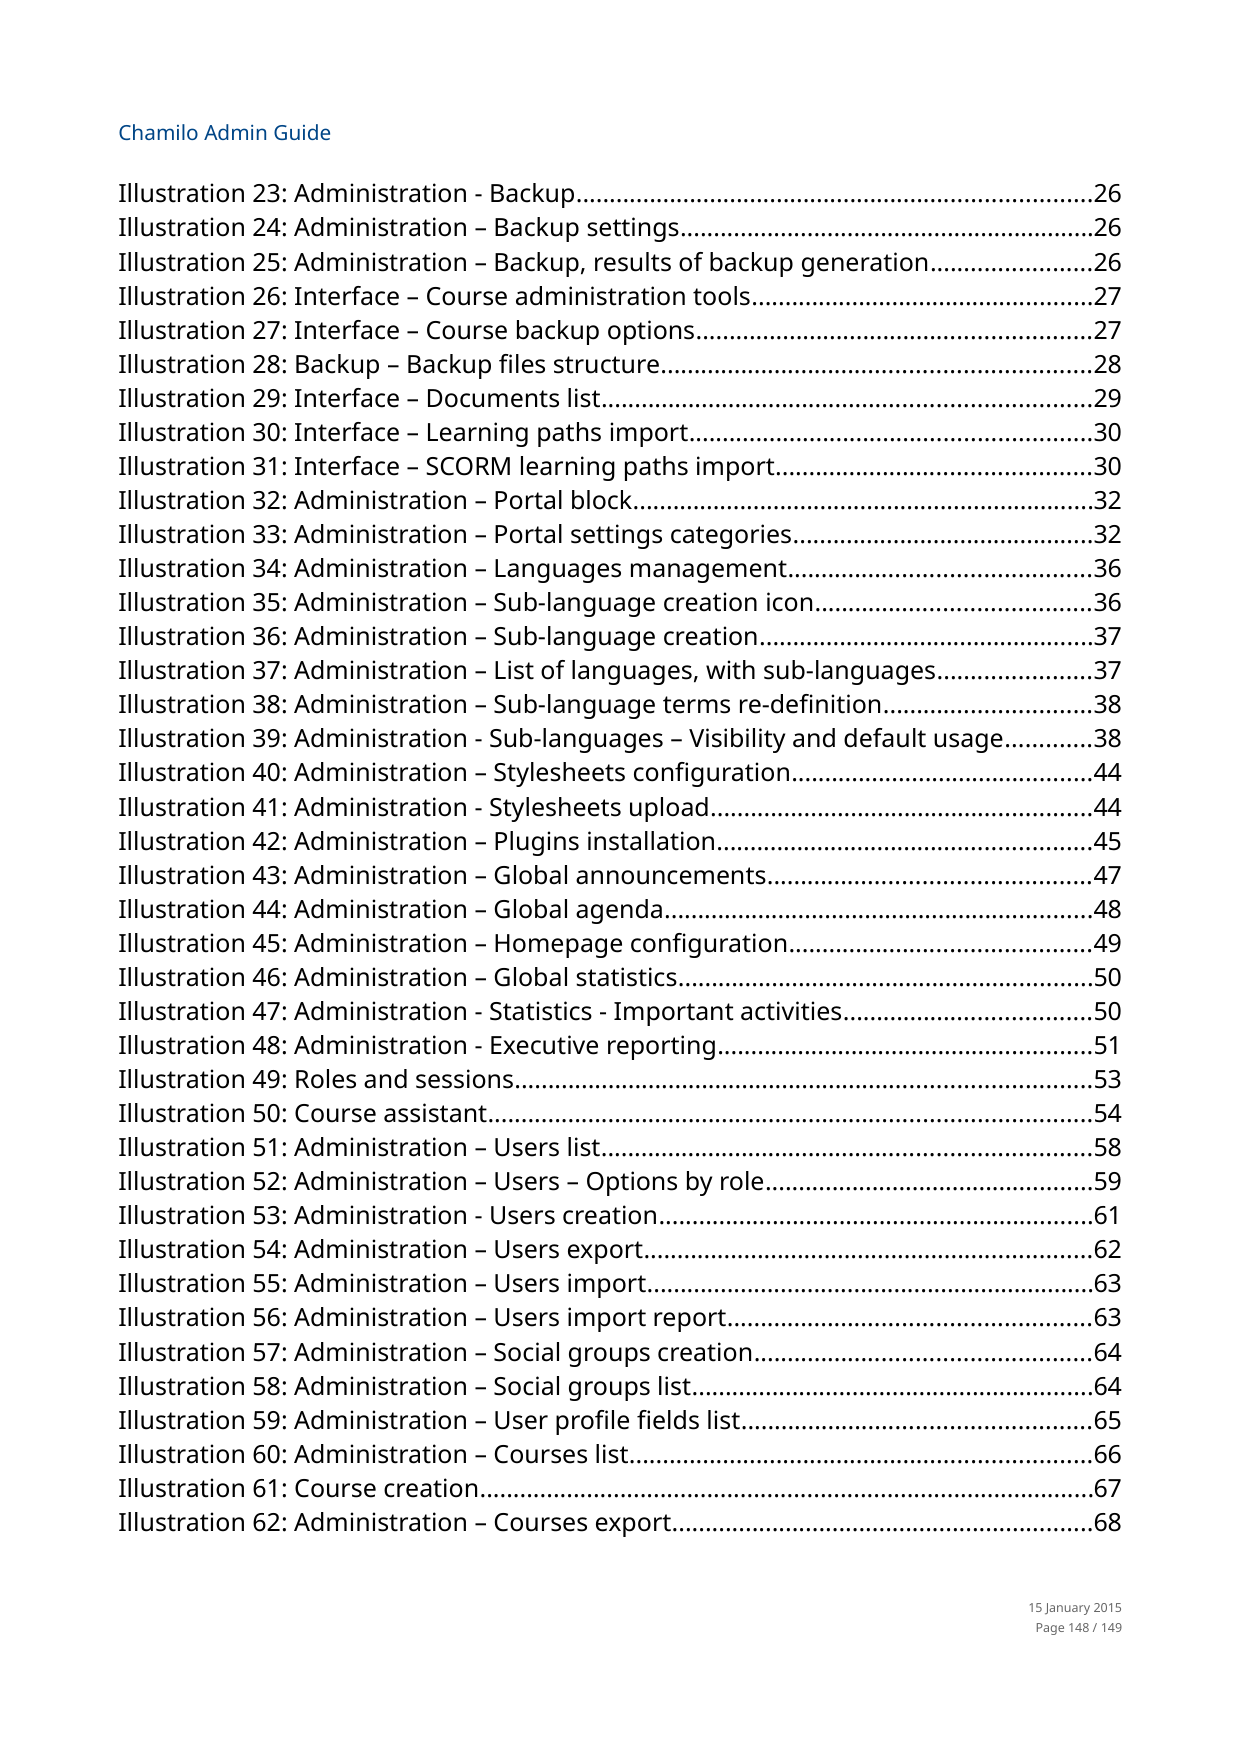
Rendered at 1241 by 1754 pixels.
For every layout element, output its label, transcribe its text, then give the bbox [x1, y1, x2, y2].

text Illustration 51: Administration – Users list 58 [118, 1130, 1122, 1164]
text Illustration 57: Administration – Social groups creation 64 [118, 1334, 1122, 1368]
text Illustration 60: Administration – Courses list 66 [118, 1436, 1122, 1470]
text Illustration 23: Administration - Backup 26 [118, 176, 1122, 210]
text Illustration 43: Administration – Global announcements 47 [118, 857, 1122, 891]
text Illustration 31: Interface – SCORM learning paths import 30 [118, 448, 1122, 483]
text Illustration 29: Interface – Documents list 29 [118, 380, 1122, 414]
text Illustration 61: Course creation 67 [118, 1470, 1122, 1504]
text Illustration 58: Administration – Social groups list 64 [118, 1368, 1122, 1402]
text Illustration 42: Administration – Plugins installation 45 [118, 823, 1122, 857]
text Illustration 34: Administration – Languages management 36 [118, 551, 1122, 585]
text Illustration 59: Administration – User profile fields list 65 [118, 1402, 1122, 1436]
text Illustration 49: Roles and sessions 53 [118, 1062, 1122, 1096]
text Illustration 48: Administration - Executive reporting 51 [118, 1028, 1122, 1062]
text Illustration 56: Administration – Users import report 63 [118, 1300, 1122, 1334]
text Illustration 30: Interface – Learning paths import 30 [118, 414, 1122, 448]
text Illustration 27: Interface – Course backup options 27 [118, 312, 1122, 346]
text Illustration 38: Administration – Sub-language terms re-definition 38 [118, 687, 1122, 721]
text Illustration 36: Administration – Sub-language creation 37 [118, 619, 1122, 653]
text Illustration 47: Administration - Statistics - Important activities 50 [118, 993, 1122, 1028]
text Illustration 25: Administration – Backup, results of backup generation 26 [118, 244, 1122, 278]
text Illustration 24: Administration – Backup settings 26 [118, 210, 1122, 244]
text Illustration 28: Backup – Backup files structure 28 [118, 346, 1122, 380]
text Illustration 26: Interface – Course administration tools 27 [118, 278, 1122, 312]
text Illustration 33: Administration – Portal settings categories 32 [118, 517, 1122, 551]
text Illustration 46: Administration – Global statistics 50 [118, 959, 1122, 993]
text Illustration 55: Administration – Users import 63 [118, 1266, 1122, 1300]
text Illustration 52: Administration – Users – Options by role 59 [118, 1164, 1122, 1198]
text Illustration 50: Course assistant 54 [118, 1096, 1122, 1130]
text Illustration 62: Administration – Courses export 68 [118, 1504, 1122, 1538]
text Illustration 32: Administration – Portal block 32 [118, 483, 1122, 517]
text Illustration 45: Administration – Homepage configuration 49 [118, 925, 1122, 959]
text Illustration 44: Administration – Global agenda 48 [118, 891, 1122, 925]
text Illustration 54: Administration – Users export 62 [118, 1232, 1122, 1266]
text Illustration 53: Administration - Users creation 61 [118, 1198, 1122, 1232]
text Illustration 35: Administration – Sub-language creation icon 36 [118, 585, 1122, 619]
text Illustration 37: Administration – List of languages, with sub-languages 37 [118, 653, 1122, 687]
text Illustration 39: Administration - Sub-languages – Visibility and default usage 38 [118, 721, 1122, 755]
text Illustration 41: Administration - Stylesheets upload 44 [118, 789, 1122, 823]
text Illustration 40: Administration – Stylesheets configuration 44 [118, 755, 1122, 789]
